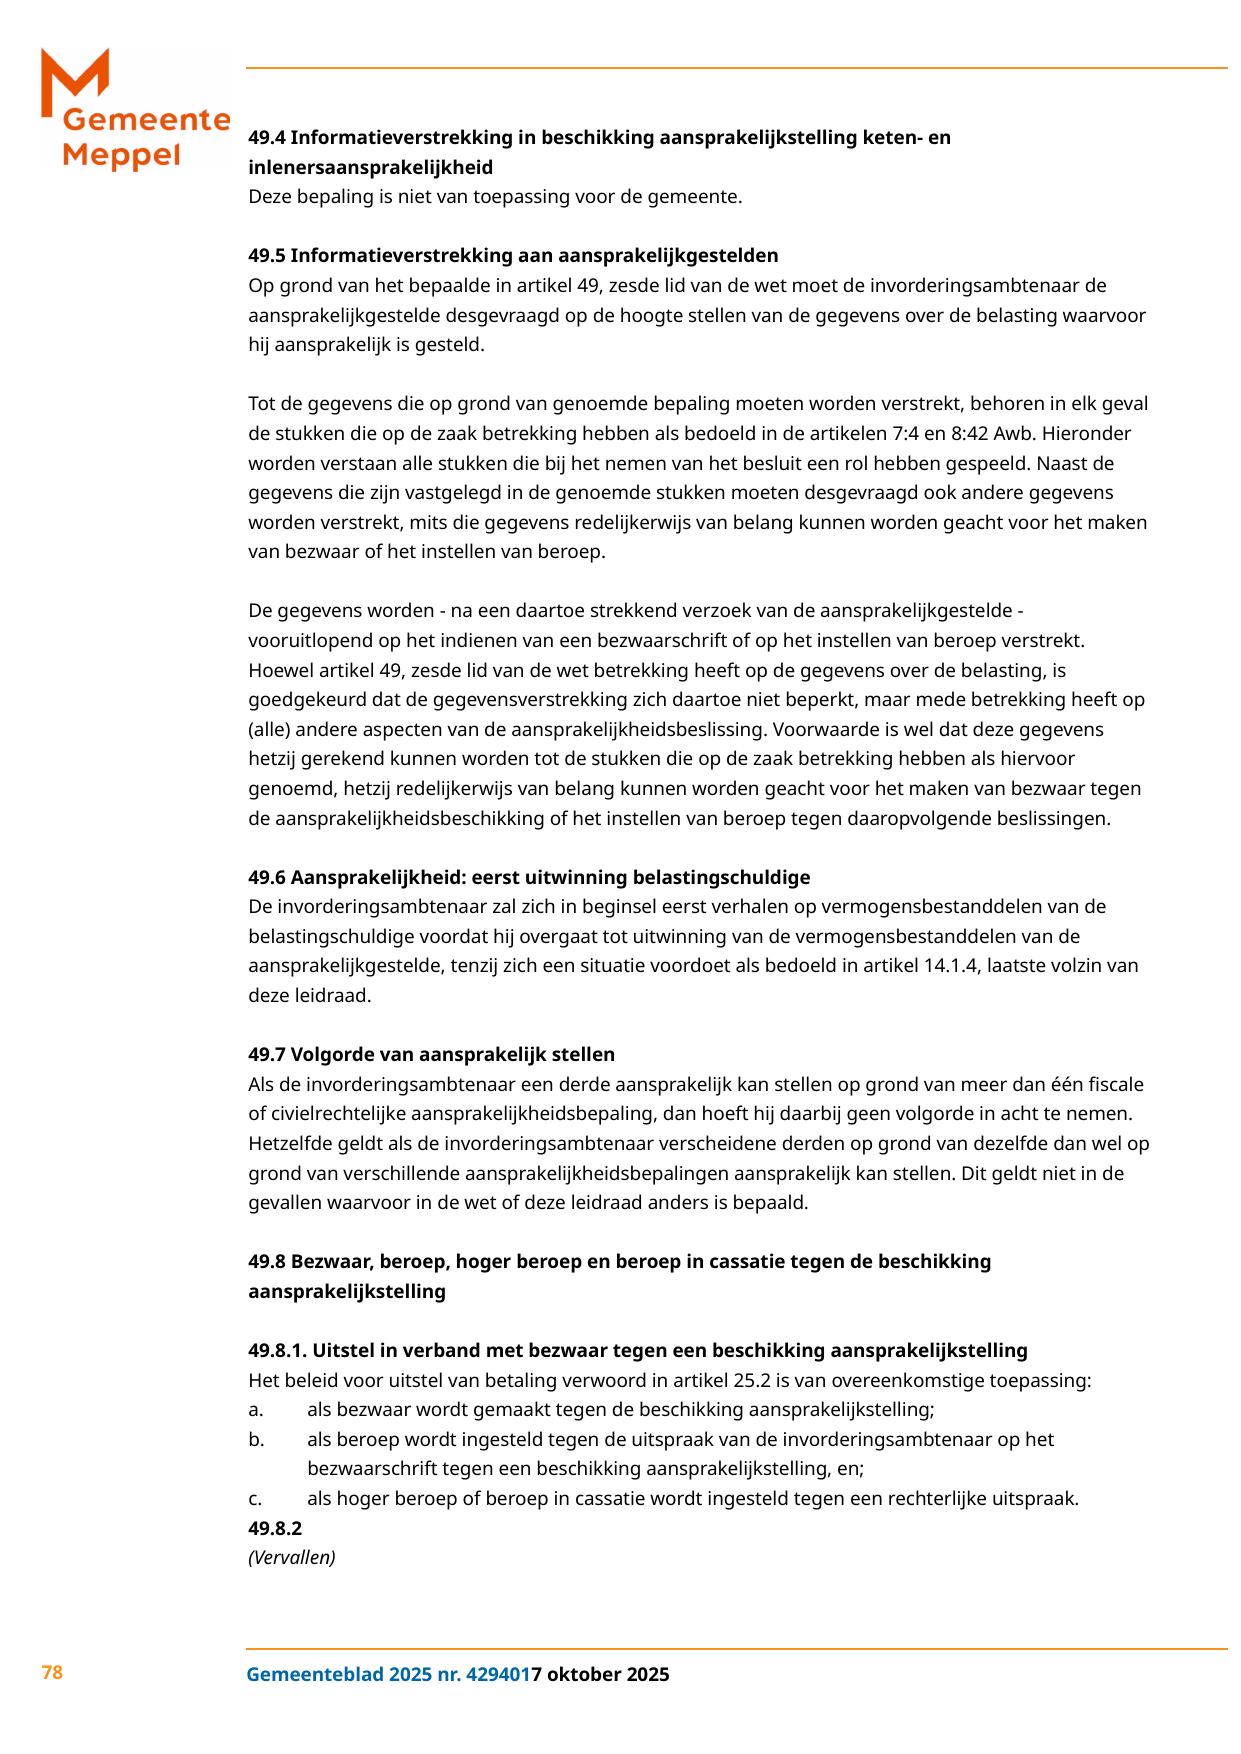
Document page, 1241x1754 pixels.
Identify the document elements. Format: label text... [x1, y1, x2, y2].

text De invorderingsambtenaar zal zich in beginsel eerst verhalen op vermogensbestanddelen van de belastingschuldige voordat hij overgaat tot uitwinning van de vermogensbestanddelen van de aansprakelijkgestelde, tenzij zich een situatie voordoet als bedoeld in artikel 14.1.4, laatste volzin van deze leidraad. [248, 893, 1152, 1008]
text 49.5 Informatieverstrekking aan aansprakelijkgestelden [248, 243, 1152, 268]
text 49.8.1. Uitstel in verband met bezwaar tegen een beschikking aansprakelijkstelling [248, 1337, 1152, 1363]
text Op grond van het bepaalde in artikel 49, zesde lid van de wet moet de invorderingsambtenaar de aansprakelijkgestelde desgevraagd op de hoogte stellen van de gegevens over de belasting waarvoor hij aansprakelijk is gesteld. [248, 272, 1152, 357]
text 49.8 Bezwaar, beroep, hoger beroep en beroep in cassatie tegen de beschikking aansprakelijkstelling [248, 1248, 1152, 1304]
text Tot de gegevens die op grond van genoemde bepaling moeten worden verstrekt, behoren in elk geval de stukken die op de zaak betrekking hebben als bedoeld in de artikelen 7:4 en 8:42 Awb. Hieronder worden verstaan alle stukken die bij het nemen van het besluit een rol hebben gespeeld. Naast de gegevens die zijn vastgelegd in de genoemde stukken moeten desgevraagd ook andere gegevens worden verstrekt, mits die gegevens redelijkerwijs van belang kunnen worden geacht voor het maken van bezwaar of het instellen van beroep. [248, 391, 1152, 564]
text Het beleid voor uitstel van betaling verwoord in artikel 25.2 is van overeenkomstige toepassing: [248, 1367, 1152, 1393]
list als bezwaar wordt gemaakt tegen de beschikking aansprakelijkstelling; [248, 1396, 1152, 1422]
text Deze bepaling is niet van toepassing voor de gemeente. [248, 183, 1152, 209]
text 49.6 Aansprakelijkheid: eerst uitwinning belastingschuldige [248, 864, 1152, 890]
text 49.8.2 [248, 1515, 1152, 1541]
picture [41, 47, 231, 172]
text Hoewel artikel 49, zesde lid van de wet betrekking heeft op de gegevens over de belasting, is goedgekeurd dat de gegevensverstrekking zich daartoe niet beperkt, maar mede betrekking heeft op (alle) andere aspecten van de aansprakelijkheidsbeslissing. Voorwaarde is wel dat deze gegevens hetzij gerekend kunnen worden tot de stukken die op de zaak betrekking hebben als hiervoor genoemd, hetzij redelijkerwijs van belang kunnen worden geacht voor het maken van bezwaar tegen de aansprakelijkheidsbeschikking of het instellen van beroep tegen daaropvolgende beslissingen. [248, 657, 1152, 831]
text 49.4 Informatieverstrekking in beschikking aansprakelijkstelling keten- en inlenersaansprakelijkheid [248, 124, 1152, 180]
text Als de invorderingsambtenaar een derde aansprakelijk kan stellen op grond van meer dan één fiscale of civielrechtelijke aansprakelijkheidsbepaling, dan hoeft hij daarbij geen volgorde in acht te nemen. Hetzelfde geldt als de invorderingsambtenaar verscheidene derden op grond van dezelfde dan wel op grond van verschillende aansprakelijkheidsbepalingen aansprakelijk kan stellen. Dit geldt niet in de gevallen waarvoor in de wet of deze leidraad anders is bepaald. [248, 1071, 1152, 1215]
text (Vervallen) [248, 1544, 1152, 1570]
list als beroep wordt ingesteld tegen de uitspraak van de invorderingsambtenaar op het bezwaarschrift tegen een beschikking aansprakelijkstelling, en; [248, 1426, 1152, 1481]
text 49.7 Volgorde van aansprakelijk stellen [248, 1041, 1152, 1067]
text De gegevens worden - na een daartoe strekkend verzoek van de aansprakelijkgestelde - vooruitlopend op het indienen van een bezwaarschrift of op het instellen van beroep verstrekt. [248, 598, 1152, 653]
list als hoger beroep of beroep in cassatie wordt ingesteld tegen een rechterlijke uitspraak. [248, 1485, 1152, 1511]
